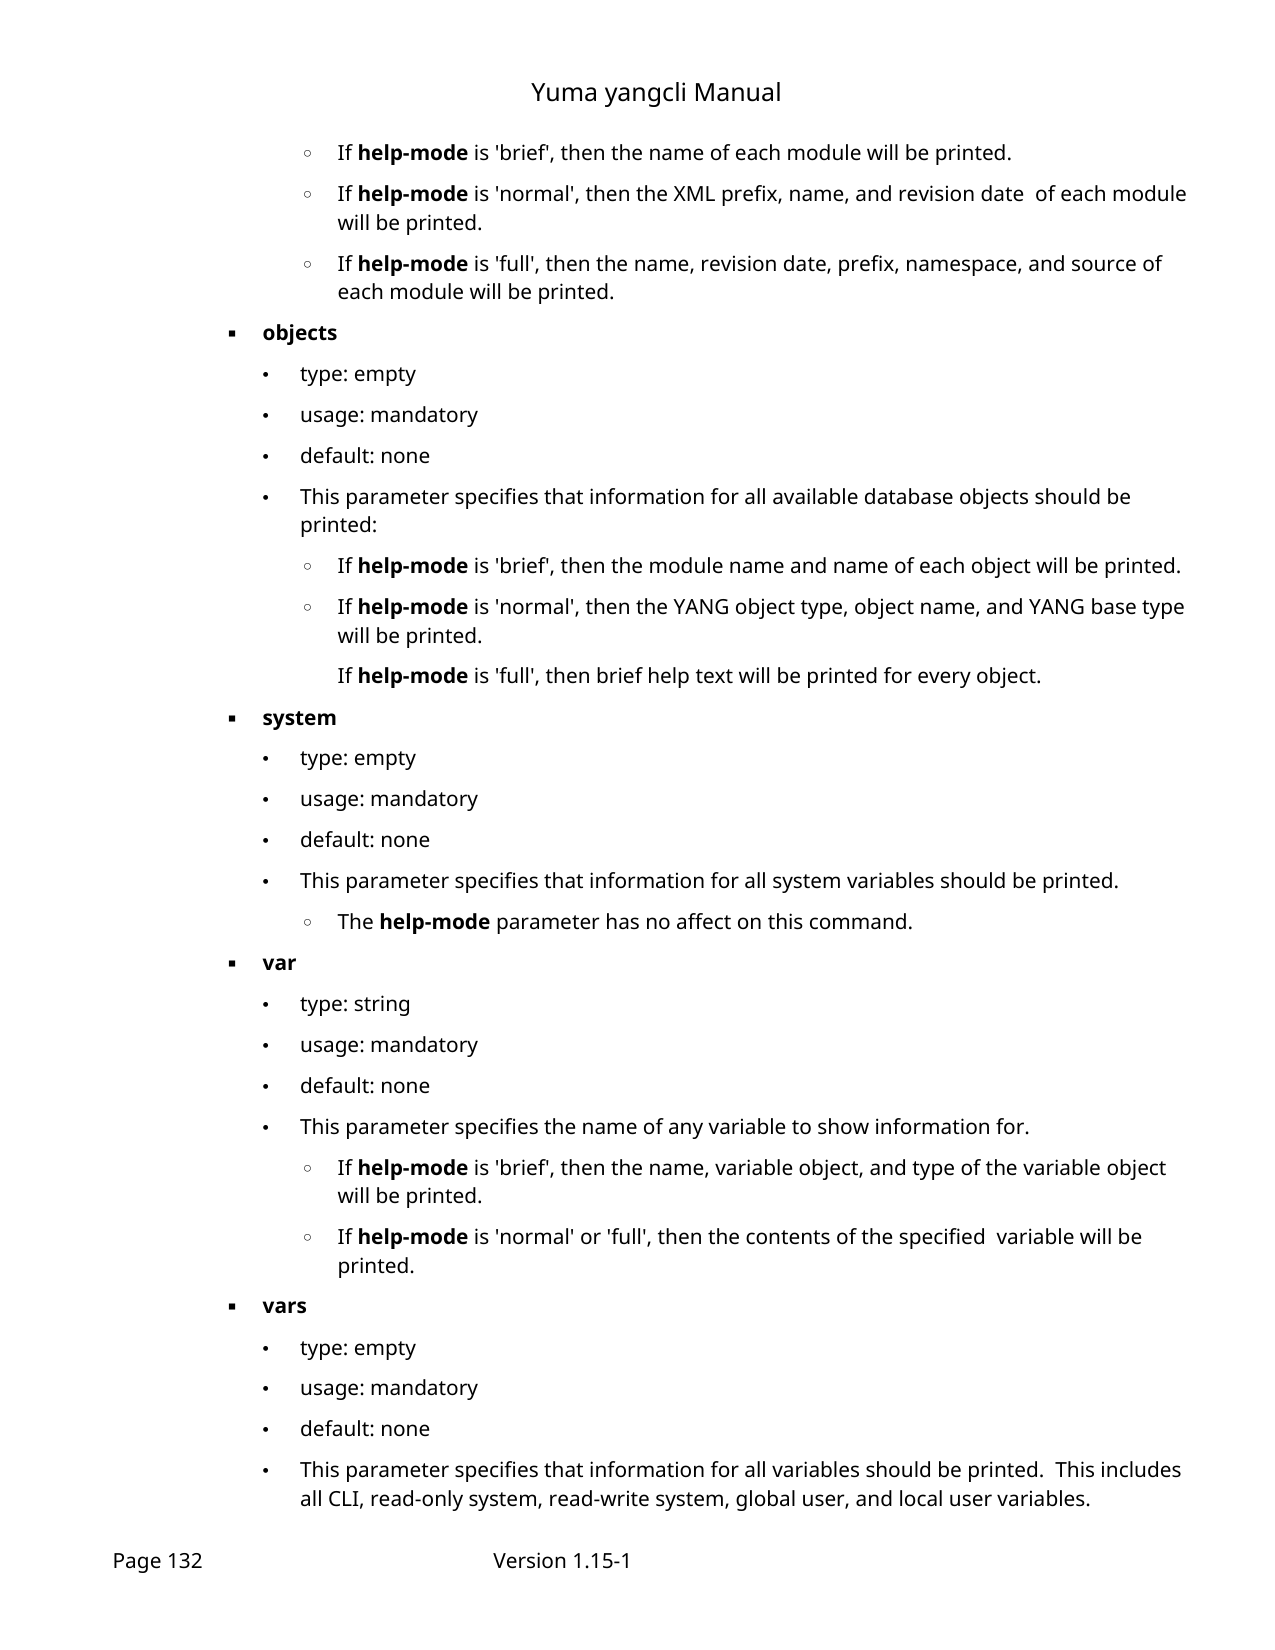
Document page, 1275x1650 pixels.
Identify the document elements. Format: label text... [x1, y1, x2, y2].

list If help-mode is 'normal' or 'full', then the contents of the specified variable will be printed. [300, 1222, 1200, 1279]
list type: empty [262, 743, 1200, 772]
list objects [225, 318, 1200, 347]
list usage: mandatory [262, 784, 1200, 813]
list default: none [262, 441, 1200, 469]
list type: string [262, 989, 1200, 1018]
list usage: mandatory [262, 400, 1200, 428]
list The help-mode parameter has no affect on this command. [300, 907, 1200, 936]
list system [225, 703, 1200, 731]
list This parameter specifies that information for all system variables should be printed. [262, 866, 1200, 895]
list default: none [262, 1414, 1200, 1443]
list type: empty [262, 359, 1200, 388]
list If help-mode is 'brief', then the module name and name of each object will be printed. [300, 551, 1200, 580]
list This parameter specifies that information for all variables should be printed. This includes all CLI, read-only system, read-write system, global user, and local user variables. [262, 1455, 1200, 1512]
list If help-mode is 'full', then brief help text will be printed for every object. [300, 662, 1200, 690]
list This parameter specifies the name of any variable to show information for. [262, 1112, 1200, 1140]
list vars [225, 1292, 1200, 1320]
list If help-mode is 'normal', then the YANG object type, object name, and YANG base type will be printed. [300, 592, 1200, 649]
list If help-mode is 'brief', then the name of each module will be printed. [300, 138, 1200, 167]
list usage: mandatory [262, 1030, 1200, 1058]
list usage: mandatory [262, 1373, 1200, 1402]
list var [225, 948, 1200, 977]
list If help-mode is 'full', then the name, revision date, prefix, namespace, and source of each module will be printed. [300, 249, 1200, 306]
list If help-mode is 'normal', then the XML prefix, name, and revision date of each module will be printed. [300, 179, 1200, 236]
list default: none [262, 825, 1200, 854]
list type: empty [262, 1333, 1200, 1361]
list default: none [262, 1071, 1200, 1099]
list If help-mode is 'brief', then the name, variable object, and type of the variable object will be printed. [300, 1153, 1200, 1210]
list This parameter specifies that information for all available database objects should be printed: [262, 482, 1200, 539]
